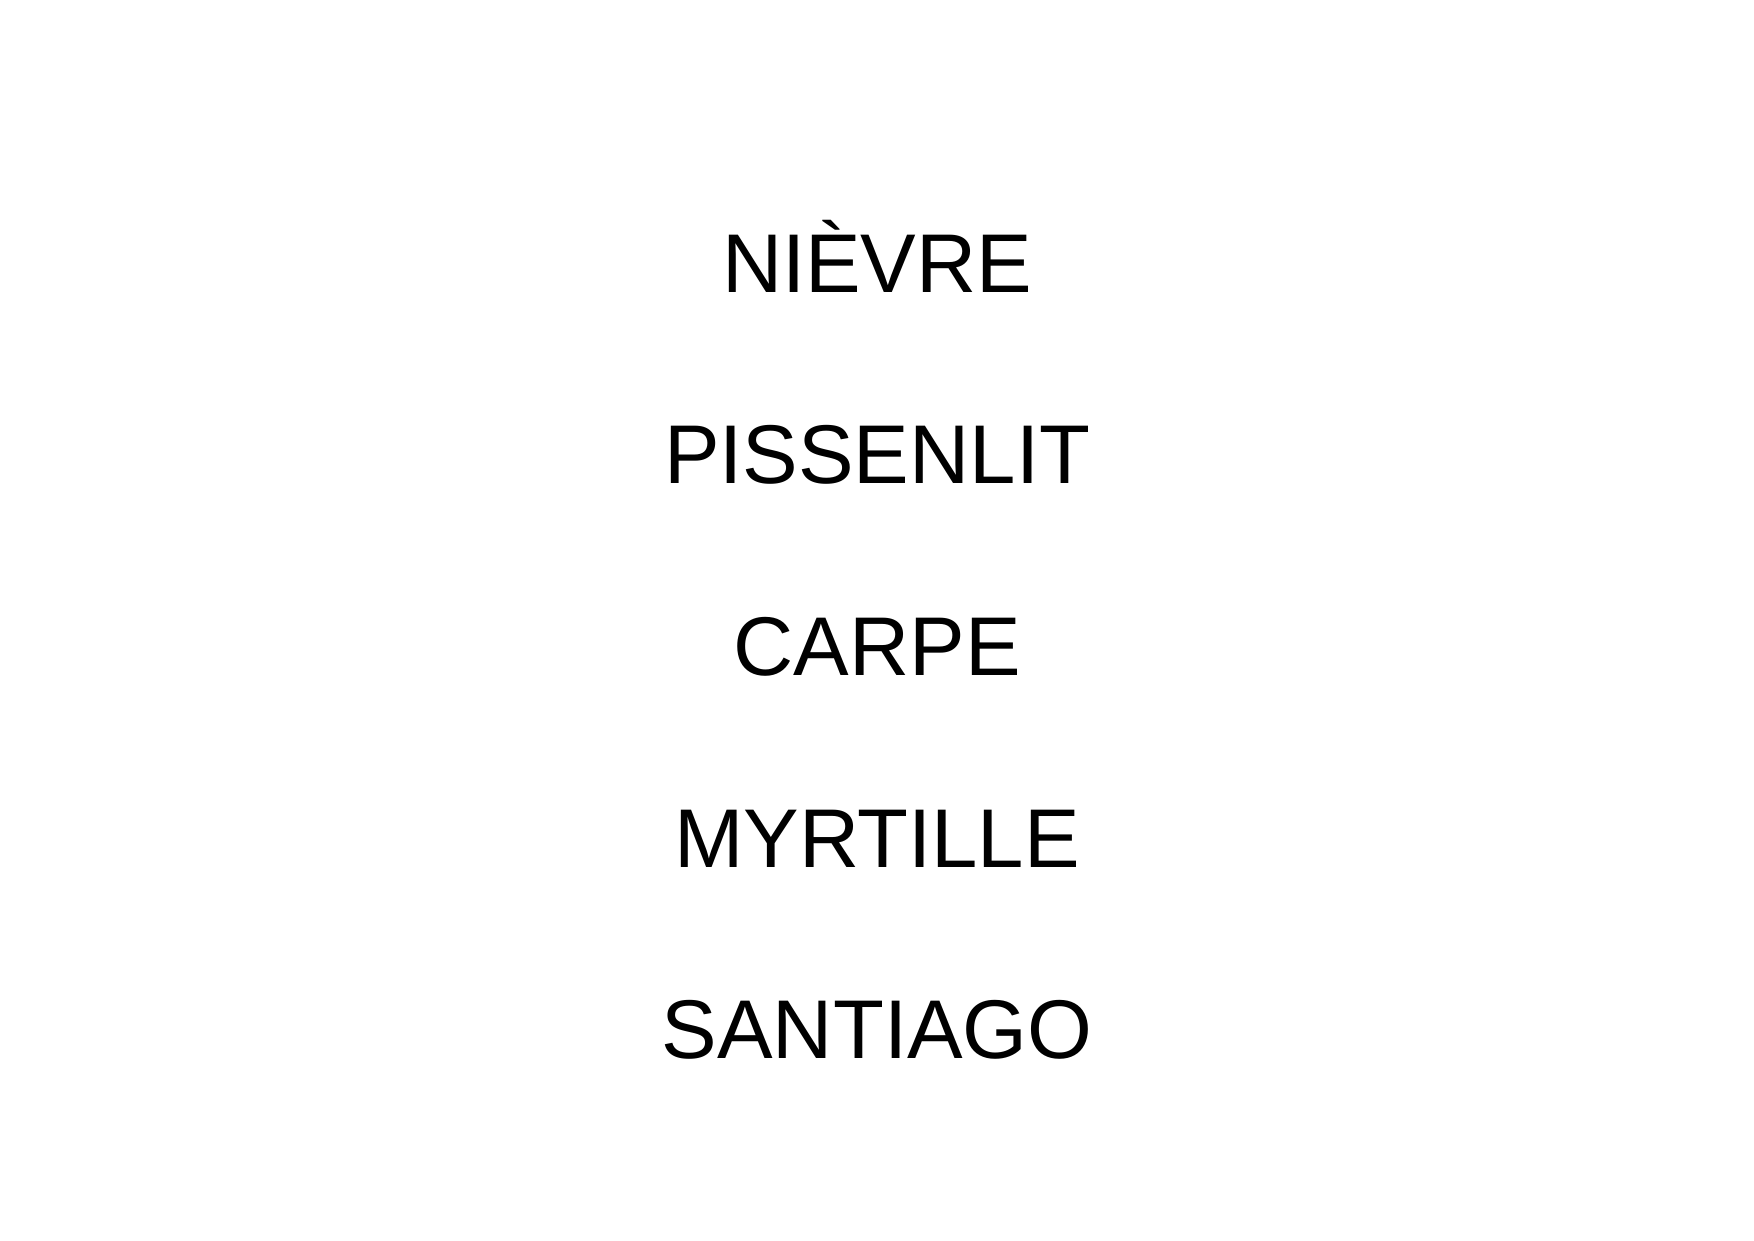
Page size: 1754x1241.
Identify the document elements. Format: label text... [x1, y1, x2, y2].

text CARPE [118, 597, 1636, 693]
text NIÈVRE [118, 214, 1636, 310]
text PISSENLIT [118, 406, 1636, 501]
text SANTIAGO [118, 981, 1636, 1076]
text MYRTILLE [118, 789, 1636, 885]
